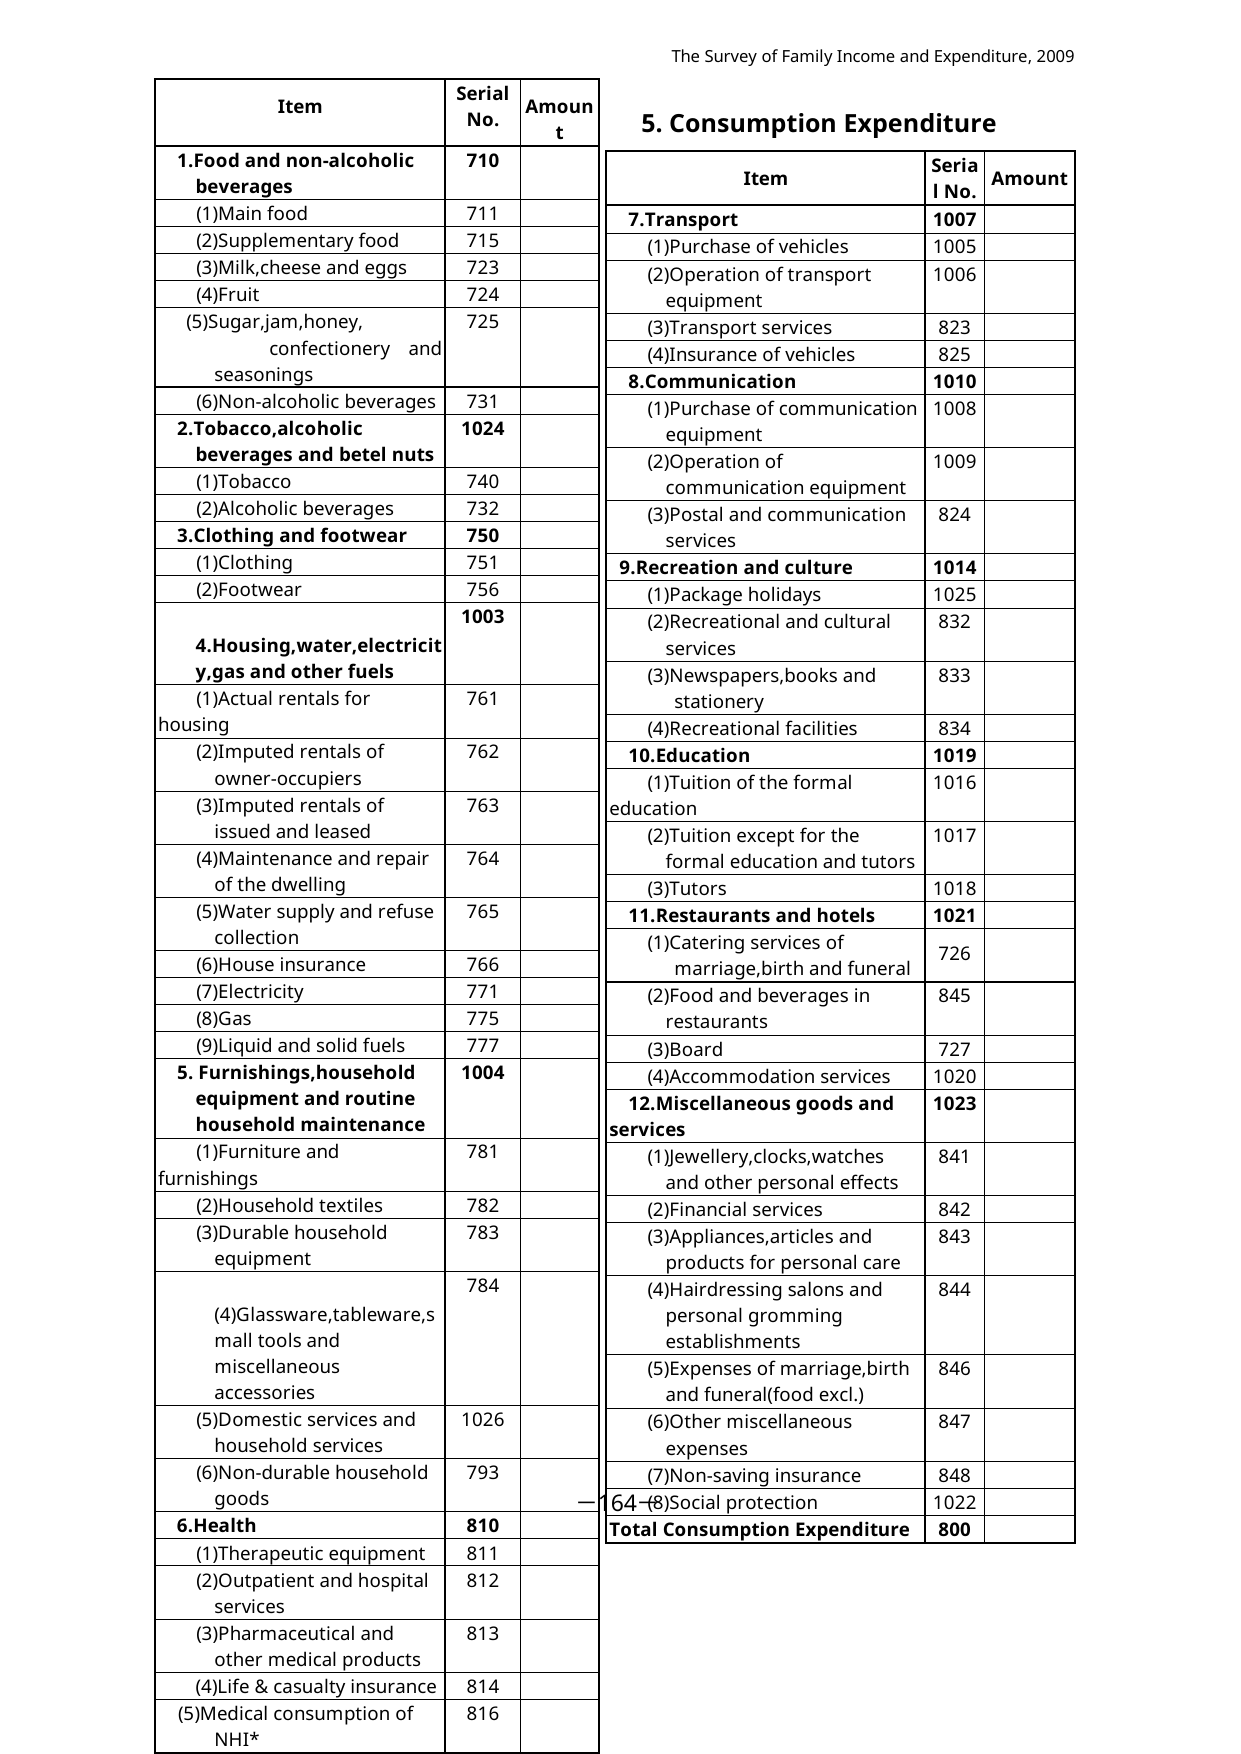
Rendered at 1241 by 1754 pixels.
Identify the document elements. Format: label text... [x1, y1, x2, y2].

table_cell 11.Restaurants and hotels [607, 902, 924, 928]
table_cell 834 [926, 715, 984, 741]
table_cell 12.Miscellaneous goods and services [607, 1090, 924, 1142]
table_cell (8)Social protection [607, 1489, 924, 1515]
table_cell 846 [926, 1355, 984, 1407]
table_cell [521, 951, 598, 977]
table_cell (4)Hairdressing salons and personal gromming establishments [607, 1276, 924, 1354]
table_cell [985, 929, 1074, 981]
table_header Item [607, 152, 924, 204]
table_cell [985, 1276, 1074, 1354]
table_cell 1018 [926, 875, 984, 901]
table_cell 750 [446, 522, 520, 548]
table_cell [521, 1459, 598, 1511]
table_cell 784 [446, 1272, 520, 1405]
table_cell 731 [446, 388, 520, 413]
table_cell (4)Recreational facilities [607, 715, 924, 741]
table_cell [985, 395, 1074, 447]
table_cell (1)Actual rentals for housing [156, 685, 444, 737]
table_cell [521, 1620, 598, 1672]
table_cell [985, 581, 1074, 607]
table_cell (5)Sugar,jam,honey, confectionery and seasonings [156, 308, 444, 386]
table_cell [521, 1512, 598, 1538]
table_cell (5)Water supply and refuse collection [156, 898, 444, 950]
table_cell (3)Tutors [607, 875, 924, 901]
table_cell [521, 1192, 598, 1218]
table_cell 724 [446, 281, 520, 307]
table_cell 1014 [926, 554, 984, 580]
table_cell [985, 662, 1074, 714]
table_cell 1004 [446, 1059, 520, 1137]
table_cell 715 [446, 227, 520, 253]
table_cell [521, 1566, 598, 1618]
table_cell (2)Alcoholic beverages [156, 495, 444, 521]
table_cell [521, 792, 598, 844]
table_cell [985, 742, 1074, 768]
table_cell (1)Clothing [156, 549, 444, 575]
table_cell (1)Main food [156, 200, 444, 226]
table_cell [521, 1272, 598, 1405]
table_cell 813 [446, 1620, 520, 1672]
table_cell (1)Tuition of the formal education [607, 769, 924, 821]
table_cell [521, 200, 598, 226]
table_cell 765 [446, 898, 520, 950]
table_cell (2)Recreational and cultural services [607, 609, 924, 661]
table_cell 8.Communication [607, 368, 924, 394]
table_cell [521, 147, 598, 199]
table_cell 1021 [926, 902, 984, 928]
table_cell (1)Purchase of vehicles [607, 234, 924, 259]
table_cell (2)Supplementary food [156, 227, 444, 253]
table_cell 1019 [926, 742, 984, 768]
table_cell 771 [446, 978, 520, 1004]
table_cell 1.Food and non-alcoholic beverages [156, 147, 444, 199]
table_cell (4)Maintenance and repair of the dwelling [156, 845, 444, 897]
table_cell (6)House insurance [156, 951, 444, 977]
table_cell 723 [446, 254, 520, 280]
table_cell [985, 1090, 1074, 1142]
table_cell (2)Operation of communication equipment [607, 448, 924, 500]
table_cell 1006 [926, 261, 984, 313]
table_cell [521, 254, 598, 280]
table_cell 814 [446, 1673, 520, 1699]
table_cell (2)Outpatient and hospital services [156, 1566, 444, 1618]
table_cell [985, 1036, 1074, 1062]
table_cell (2)Tuition except for the formal education and tutors [607, 822, 924, 874]
table_cell 832 [926, 609, 984, 661]
table_cell 1026 [446, 1406, 520, 1458]
table_cell [985, 822, 1074, 874]
table_cell [521, 1219, 598, 1271]
table_cell [521, 308, 598, 386]
table_cell 844 [926, 1276, 984, 1354]
table_cell [985, 1196, 1074, 1222]
table_cell [985, 1223, 1074, 1275]
table_cell [521, 685, 598, 737]
table_cell [521, 739, 598, 791]
table_cell 782 [446, 1192, 520, 1218]
table_cell 847 [926, 1409, 984, 1461]
table_cell [521, 1539, 598, 1565]
table_cell [985, 1516, 1074, 1542]
table_cell 825 [926, 341, 984, 367]
table_cell [985, 1489, 1074, 1515]
table_cell 816 [446, 1700, 520, 1752]
table_cell [521, 576, 598, 602]
table_cell 6.Health [156, 1512, 444, 1538]
table_cell 1007 [926, 206, 984, 232]
table_cell 711 [446, 200, 520, 226]
table_cell 4.Housing,water,electricity,gas and other fuels [156, 603, 444, 684]
table_cell [985, 875, 1074, 901]
table_cell (1)Purchase of communication equipment [607, 395, 924, 447]
table_cell 727 [926, 1036, 984, 1062]
table_cell [985, 1063, 1074, 1089]
table_cell 10.Education [607, 742, 924, 768]
table_cell [521, 1059, 598, 1137]
table_cell (1)Tobacco [156, 468, 444, 494]
table_cell 756 [446, 576, 520, 602]
table_cell [985, 715, 1074, 741]
table_cell [985, 1409, 1074, 1461]
table_cell (9)Liquid and solid fuels [156, 1032, 444, 1058]
table_cell [985, 314, 1074, 340]
table_cell [521, 898, 598, 950]
table_cell (6)Other miscellaneous expenses [607, 1409, 924, 1461]
table_cell (5)Expenses of marriage,birth and funeral(food excl.) [607, 1355, 924, 1407]
table_cell 5. Furnishings,household equipment and routine household maintenance [156, 1059, 444, 1137]
table_cell 833 [926, 662, 984, 714]
table_cell 764 [446, 845, 520, 897]
table_cell 1023 [926, 1090, 984, 1142]
table_cell (3)Durable household equipment [156, 1219, 444, 1271]
table_cell 812 [446, 1566, 520, 1618]
table_cell (5)Medical consumption of NHI* [156, 1700, 444, 1752]
table_cell 1020 [926, 1063, 984, 1089]
table_cell 761 [446, 685, 520, 737]
table_cell 783 [446, 1219, 520, 1271]
table_cell (2)Imputed rentals of owner-occupiers [156, 739, 444, 791]
table_cell 725 [446, 308, 520, 386]
table_cell [521, 603, 598, 684]
table_cell (2)Food and beverages in restaurants [607, 983, 924, 1034]
table_cell [521, 495, 598, 521]
table_cell 1008 [926, 395, 984, 447]
table_cell 766 [446, 951, 520, 977]
table_cell (1)Furniture and furnishings [156, 1139, 444, 1191]
table_cell [521, 227, 598, 253]
table_cell 775 [446, 1005, 520, 1031]
table_cell (1)Therapeutic equipment [156, 1539, 444, 1565]
table_cell (3)Board [607, 1036, 924, 1062]
table_cell 751 [446, 549, 520, 575]
table_cell 1022 [926, 1489, 984, 1515]
table_cell (1)Catering services of marriage,birth and funeral [607, 929, 924, 981]
table_cell 1025 [926, 581, 984, 607]
table_cell 823 [926, 314, 984, 340]
table_cell (3)Appliances,articles and products for personal care [607, 1223, 924, 1275]
table_cell 781 [446, 1139, 520, 1191]
table_cell (7)Non-saving insurance [607, 1462, 924, 1488]
table_cell [985, 261, 1074, 313]
table_header Amount [985, 152, 1074, 204]
table_cell 1009 [926, 448, 984, 500]
table_cell [985, 1355, 1074, 1407]
table_cell [985, 983, 1074, 1034]
table_header Amount [521, 80, 598, 145]
table_cell (7)Electricity [156, 978, 444, 1004]
table_cell (3)Pharmaceutical and other medical products [156, 1620, 444, 1672]
table_cell [985, 554, 1074, 580]
table_cell [985, 234, 1074, 259]
table_header Item [156, 80, 444, 145]
table_cell 1010 [926, 368, 984, 394]
table_cell [985, 769, 1074, 821]
table_cell 763 [446, 792, 520, 844]
table_cell [985, 902, 1074, 928]
table_cell 1003 [446, 603, 520, 684]
table_cell (4)Insurance of vehicles [607, 341, 924, 367]
table_cell 726 [926, 929, 984, 981]
table_cell (2)Household textiles [156, 1192, 444, 1218]
table_cell 777 [446, 1032, 520, 1058]
table_cell 3.Clothing and footwear [156, 522, 444, 548]
table_cell [521, 1005, 598, 1031]
table_cell 1024 [446, 415, 520, 467]
table_cell 710 [446, 147, 520, 199]
table_cell (3)Newspapers,books and stationery [607, 662, 924, 714]
table_cell (4)Accommodation services [607, 1063, 924, 1089]
table_cell [521, 1139, 598, 1191]
table_header Serial No. [926, 152, 984, 204]
table_cell [985, 206, 1074, 232]
table_cell (6)Non-alcoholic beverages [156, 388, 444, 413]
table_cell [521, 1673, 598, 1699]
table_cell (3)Imputed rentals of issued and leased [156, 792, 444, 844]
table_cell [985, 368, 1074, 394]
text 5. Consumption Expenditure [600, 113, 1075, 138]
table_cell 845 [926, 983, 984, 1034]
table_cell 2.Tobacco,alcoholic beverages and betel nuts [156, 415, 444, 467]
table_cell 7.Transport [607, 206, 924, 232]
table_cell [521, 549, 598, 575]
table_cell [985, 448, 1074, 500]
table_cell 740 [446, 468, 520, 494]
table_header Serial No. [446, 80, 520, 145]
table_cell 811 [446, 1539, 520, 1565]
table_cell 762 [446, 739, 520, 791]
table_cell [521, 978, 598, 1004]
table_cell 1017 [926, 822, 984, 874]
table_cell [521, 1406, 598, 1458]
table_cell 848 [926, 1462, 984, 1488]
table_cell (6)Non-durable household goods [156, 1459, 444, 1511]
table_cell [521, 388, 598, 413]
table_cell 841 [926, 1143, 984, 1195]
table_cell 1005 [926, 234, 984, 259]
table_cell (5)Domestic services and household services [156, 1406, 444, 1458]
table_cell 824 [926, 501, 984, 553]
table_cell (4)Glassware,tableware,small tools and miscellaneous accessories [156, 1272, 444, 1405]
table_cell [521, 281, 598, 307]
table_cell [985, 1462, 1074, 1488]
table_cell 9.Recreation and culture [607, 554, 924, 580]
table_cell (3)Postal and communication services [607, 501, 924, 553]
table_cell 1016 [926, 769, 984, 821]
table_cell (1)Package holidays [607, 581, 924, 607]
table_cell [521, 468, 598, 494]
table_cell 810 [446, 1512, 520, 1538]
table_cell 843 [926, 1223, 984, 1275]
table_cell 732 [446, 495, 520, 521]
table_cell (2)Footwear [156, 576, 444, 602]
table_cell [985, 1143, 1074, 1195]
table_cell [521, 522, 598, 548]
table_cell (1)Jewellery,clocks,watches and other personal effects [607, 1143, 924, 1195]
table_cell [985, 501, 1074, 553]
table_cell Total Consumption Expenditure [607, 1516, 924, 1542]
table_cell (4)Fruit [156, 281, 444, 307]
table_cell [985, 609, 1074, 661]
table_cell [521, 1032, 598, 1058]
table_cell [985, 341, 1074, 367]
table_cell (3)Milk,cheese and eggs [156, 254, 444, 280]
table_cell [521, 845, 598, 897]
table_cell (2)Financial services [607, 1196, 924, 1222]
table_cell (2)Operation of transport equipment [607, 261, 924, 313]
table_cell 842 [926, 1196, 984, 1222]
table_cell [521, 415, 598, 467]
table_cell (8)Gas [156, 1005, 444, 1031]
table_cell 793 [446, 1459, 520, 1511]
table_cell 800 [926, 1516, 984, 1542]
table_cell (4)Life & casualty insurance [156, 1673, 444, 1699]
table_cell (3)Transport services [607, 314, 924, 340]
table_cell [521, 1700, 598, 1752]
